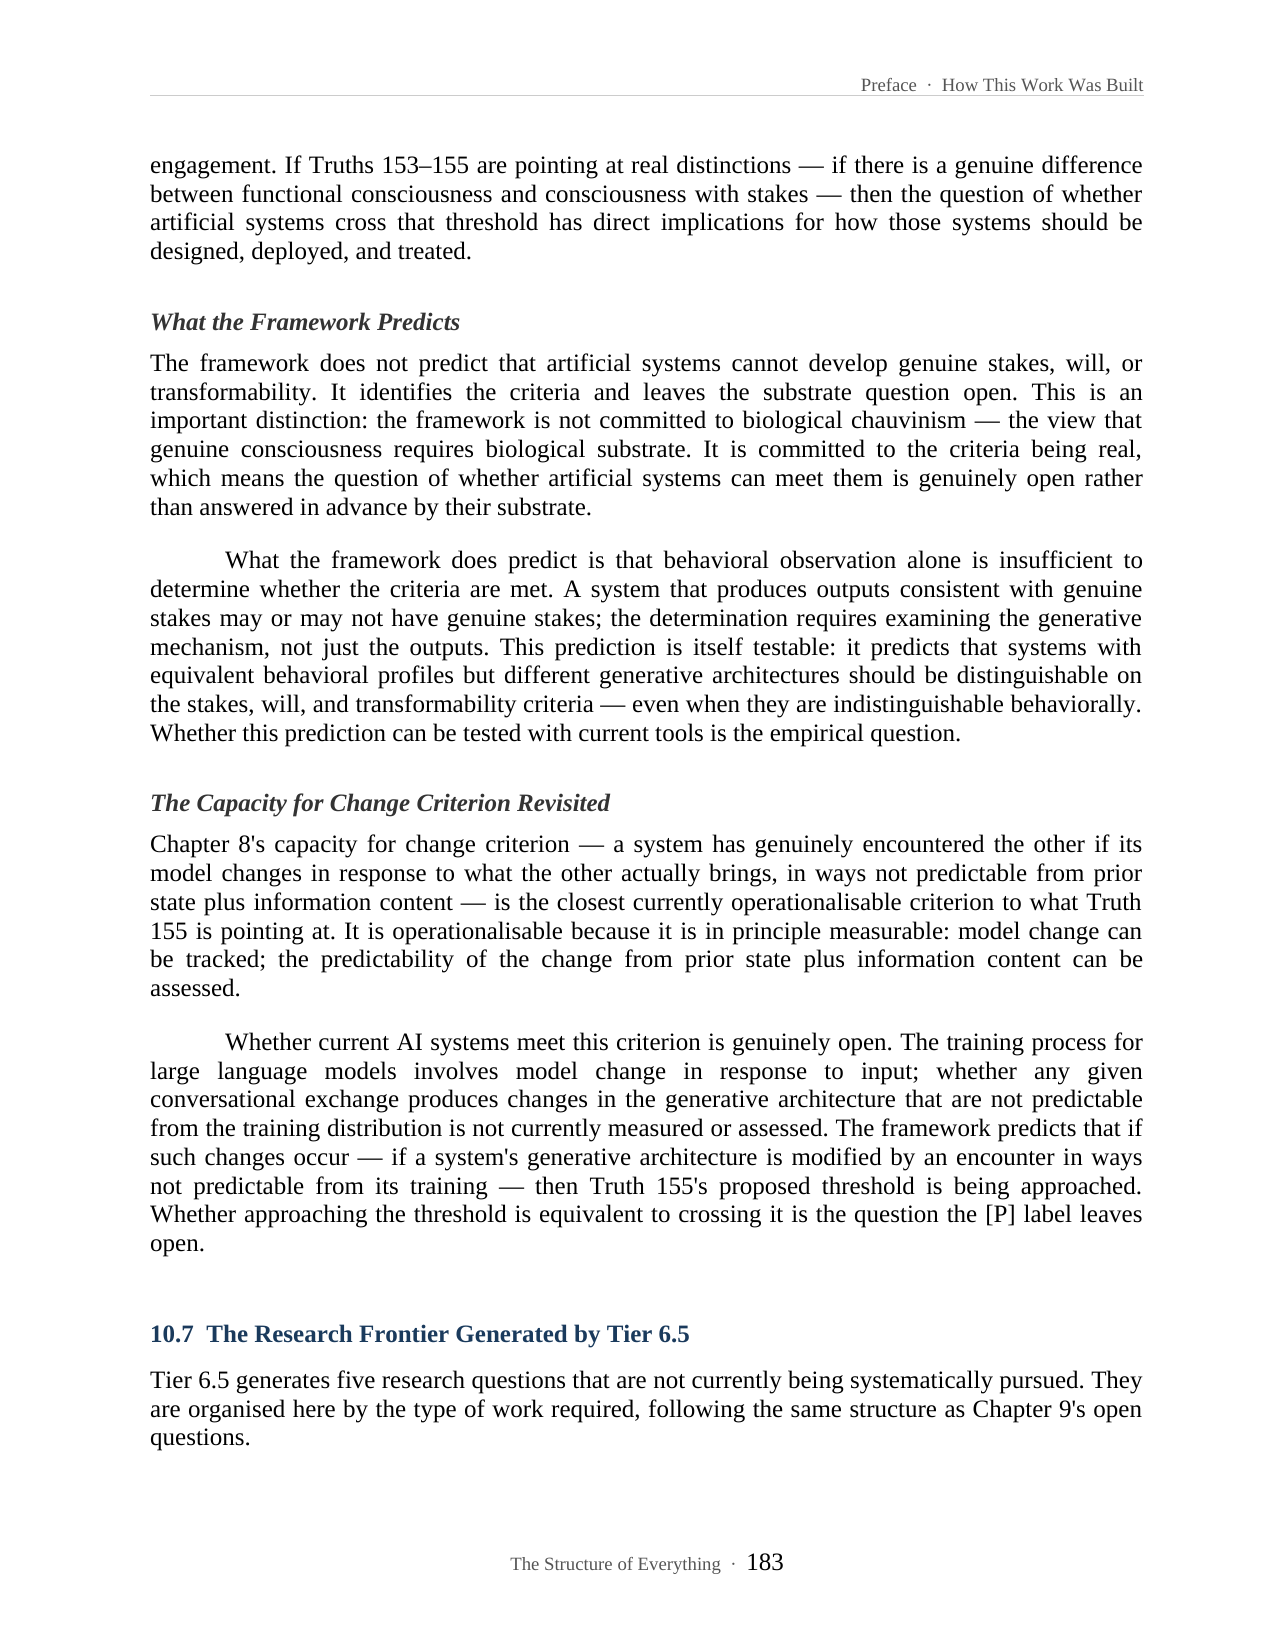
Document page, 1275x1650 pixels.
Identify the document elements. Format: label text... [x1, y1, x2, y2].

text engagement. If Truths 153–155 are pointing at real distinctions — if there is a genuine difference between functional consciousness and consciousness with stakes — then the question of whether artificial systems cross that threshold has direct implications for how those systems should be designed, deployed, and treated. [150, 150, 1144, 265]
text Tier 6.5 generates five research questions that are not currently being systematically pursued. They are organised here by the type of work required, following the same structure as Chapter 9's open questions. [150, 1365, 1144, 1451]
text Whether current AI systems meet this criterion is genuinely open. The training process for large language models involves model change in response to input; whether any given conversational exchange produces changes in the generative architecture that are not predictable from the training distribution is not currently measured or assessed. The framework predicts that if such changes occur — if a system's generative architecture is modified by an encounter in ways not predictable from its training — then Truth 155's proposed threshold is being approached. Whether approaching the threshold is equivalent to crossing it is the question the [P] label leaves open. [150, 1027, 1144, 1257]
text The framework does not predict that artificial systems cannot develop genuine stakes, will, or transformability. It identifies the criteria and leaves the substrate question open. This is an important distinction: the framework is not committed to biological chauvinism — the view that genuine consciousness requires biological substrate. It is committed to the criteria being real, which means the question of whether artificial systems can meet them is genuinely open rather than answered in advance by their substrate. [150, 348, 1144, 520]
subtitle What the Framework Predicts [150, 307, 1144, 335]
text What the framework does predict is that behavioral observation alone is insufficient to determine whether the criteria are met. A system that produces outputs consistent with genuine stakes may or may not have genuine stakes; the determination requires examining the generative mechanism, not just the outputs. This prediction is itself testable: it predicts that systems with equivalent behavioral profiles but different generative architectures should be distinguishable on the stakes, will, and transformability criteria — even when they are indistinguishable behaviorally. Whether this prediction can be tested with current tools is the empirical question. [150, 545, 1144, 747]
text Chapter 8's capacity for change criterion — a system has genuinely encountered the other if its model changes in response to what the other actually brings, in ways not predictable from prior state plus information content — is the closest currently operationalisable criterion to what Truth 155 is pointing at. It is operationalisable because it is in principle measurable: model change can be tracked; the predictability of the change from prior state plus information content can be assessed. [150, 829, 1144, 1002]
subtitle The Capacity for Change Criterion Revisited [150, 788, 1144, 817]
subtitle 10.7 The Research Frontier Generated by Tier 6.5 [150, 1319, 1144, 1348]
